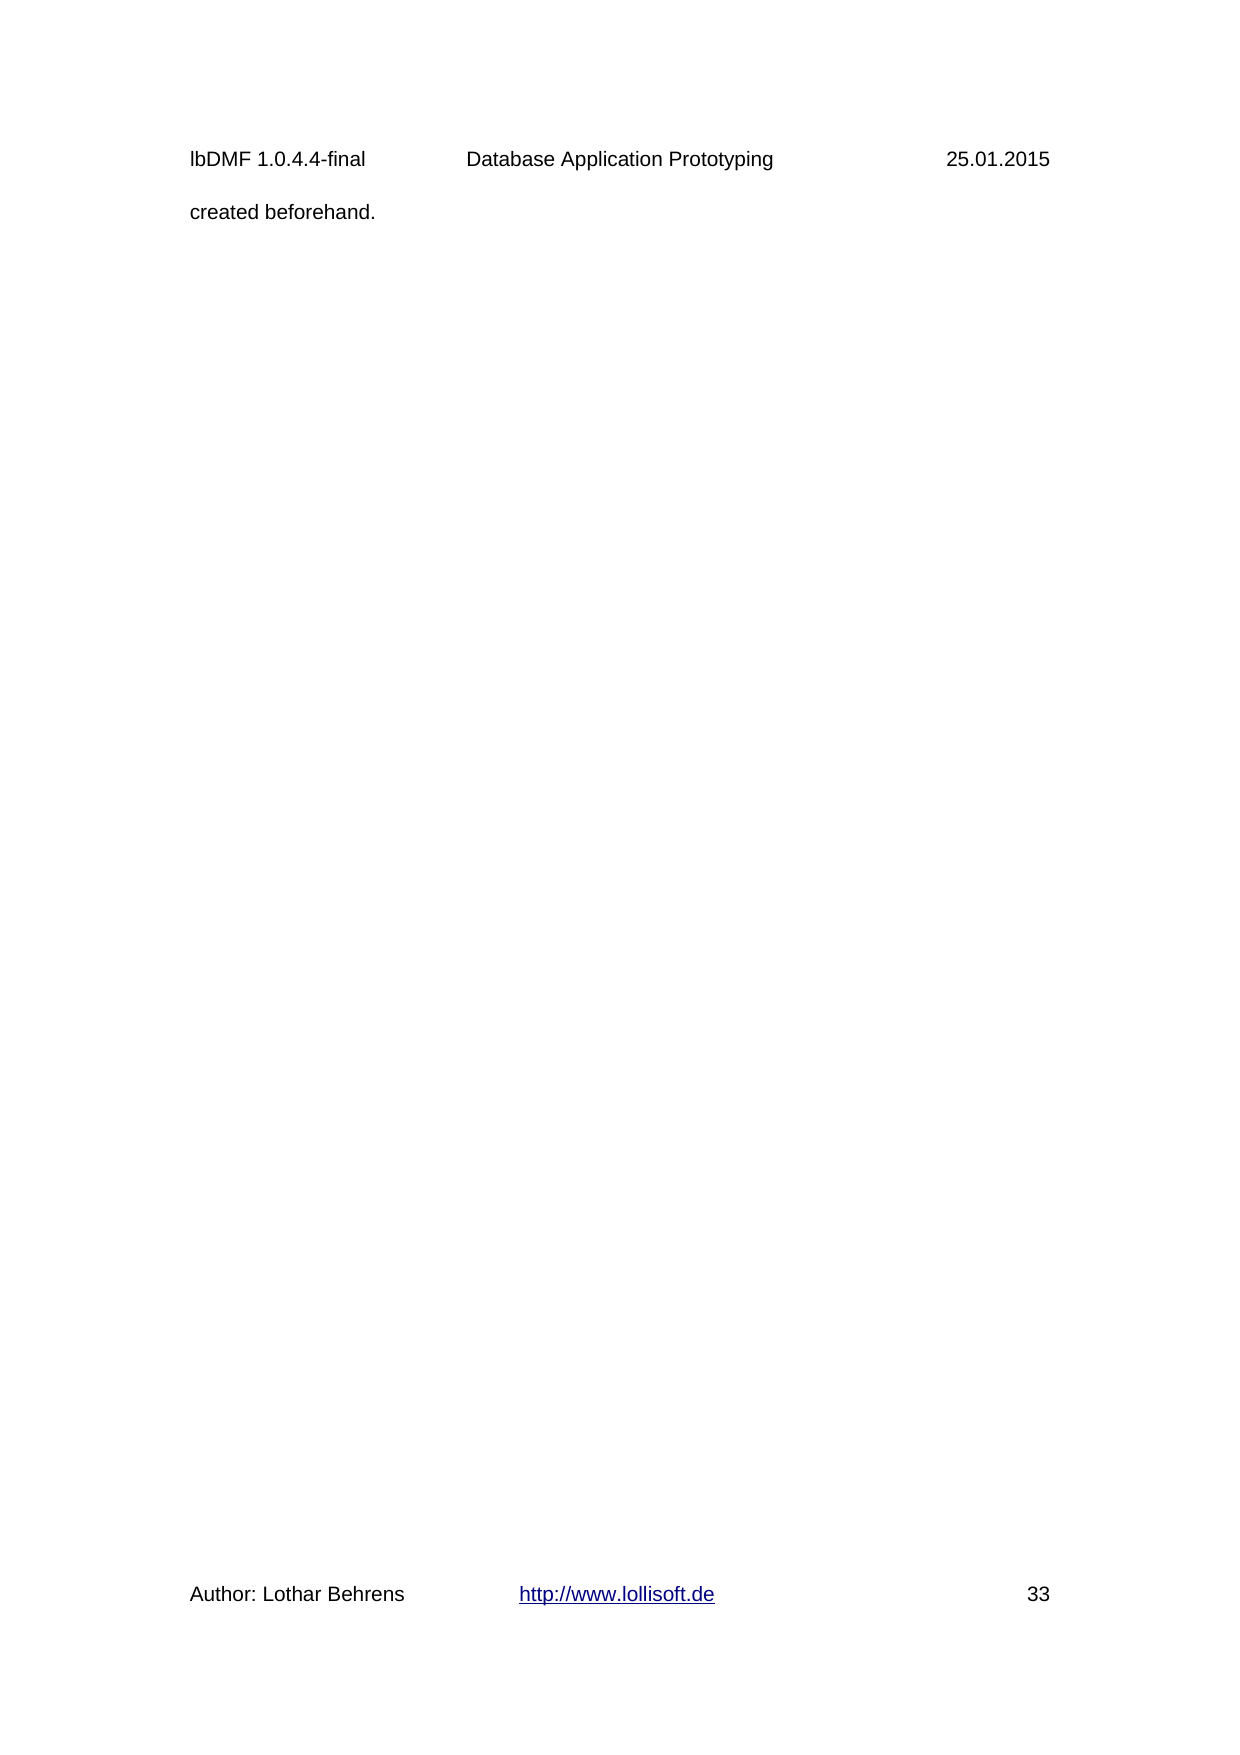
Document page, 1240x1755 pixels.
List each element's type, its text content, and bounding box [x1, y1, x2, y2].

text created beforehand. [189, 201, 1050, 224]
